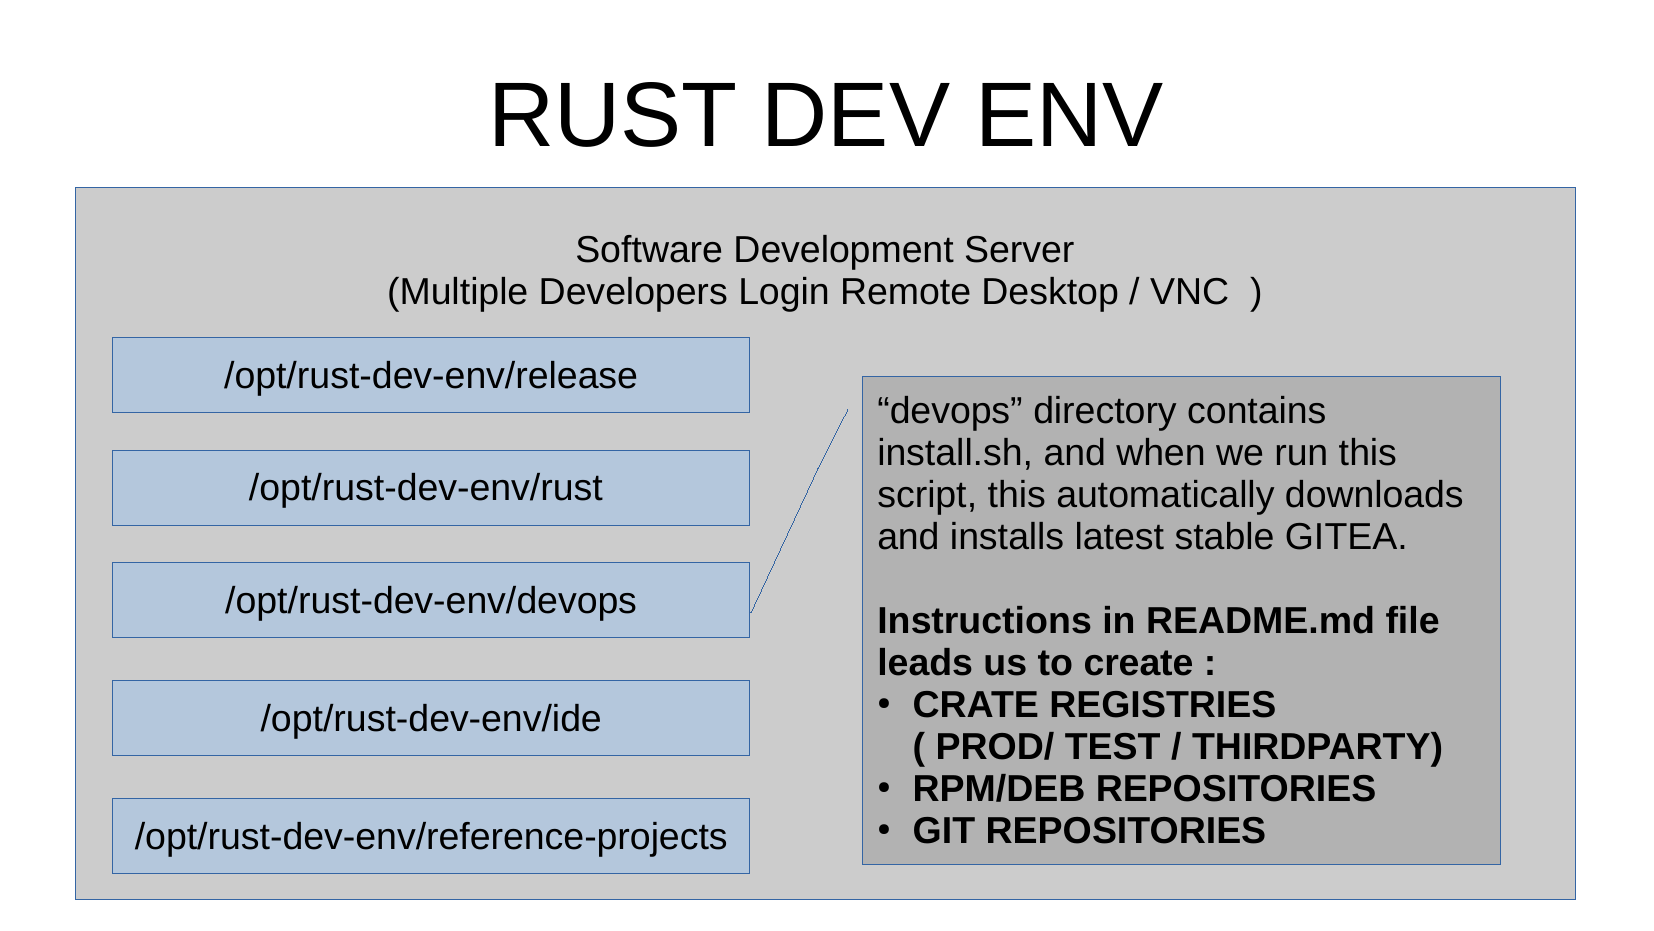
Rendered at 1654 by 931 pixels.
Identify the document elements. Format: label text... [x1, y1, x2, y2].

title RUST DEV ENV [82, 37, 1571, 187]
text_box /opt/rust-dev-env/reference-projects [112, 798, 750, 874]
text_box /opt/rust-dev-env/ide [112, 680, 750, 756]
text_box “devops” directory contains install.sh, and when we run this script, this automatically downloads and installs latest stable GITEA. Instructions in README.md file leads us to create : CRATE REGISTRIES ( PROD/ TEST / THIRDPARTY) RPM/DEB REPOSITORIES GIT REPOSITORIES [862, 377, 1500, 865]
text_box /opt/rust-dev-env/rust [112, 450, 750, 526]
text_box Software Development Server (Multiple Developers Login Remote Desktop / VNC ) [75, 187, 1576, 900]
text_box /opt/rust-dev-env/devops [112, 562, 750, 638]
text_box /opt/rust-dev-env/release [112, 337, 750, 413]
